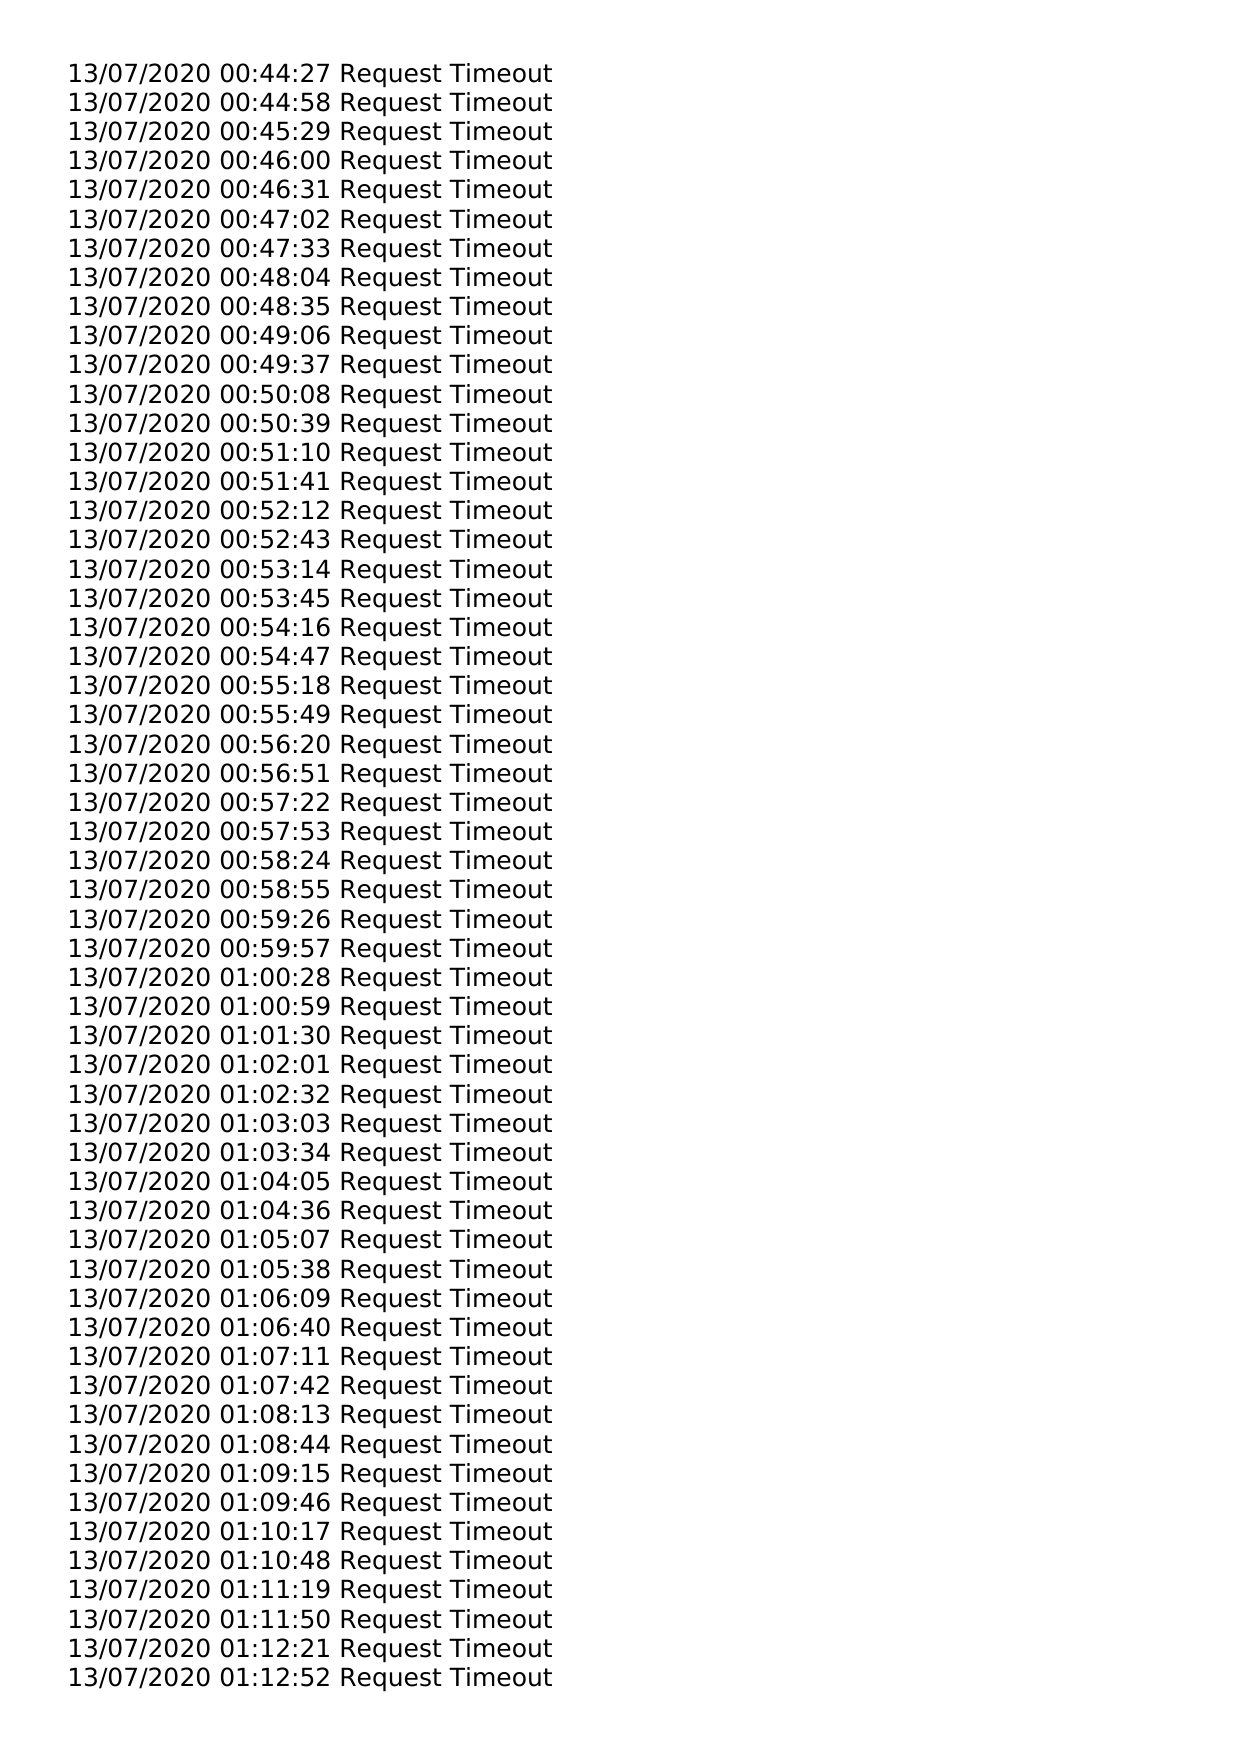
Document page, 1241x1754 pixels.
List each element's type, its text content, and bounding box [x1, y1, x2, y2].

text 13/07/2020 00:44:27 Request Timeout 13/07/2020 00:44:58 Request Timeout 13/07/2020 00:45:29 Request Timeout 13/07/2020 00:46:00 Request Timeout 13/07/2020 00:46:31 Request Timeout 13/07/2020 00:47:02 Request Timeout 13/07/2020 00:47:33 Request Timeout 13/07/2020 00:48:04 Request Timeout 13/07/2020 00:48:35 Request Timeout 13/07/2020 00:49:06 Request Timeout 13/07/2020 00:49:37 Request Timeout 13/07/2020 00:50:08 Request Timeout 13/07/2020 00:50:39 Request Timeout 13/07/2020 00:51:10 Request Timeout 13/07/2020 00:51:41 Request Timeout 13/07/2020 00:52:12 Request Timeout 13/07/2020 00:52:43 Request Timeout 13/07/2020 00:53:14 Request Timeout 13/07/2020 00:53:45 Request Timeout 13/07/2020 00:54:16 Request Timeout 13/07/2020 00:54:47 Request Timeout 13/07/2020 00:55:18 Request Timeout 13/07/2020 00:55:49 Request Timeout 13/07/2020 00:56:20 Request Timeout 13/07/2020 00:56:51 Request Timeout 13/07/2020 00:57:22 Request Timeout 13/07/2020 00:57:53 Request Timeout 13/07/2020 00:58:24 Request Timeout 13/07/2020 00:58:55 Request Timeout 13/07/2020 00:59:26 Request Timeout 13/07/2020 00:59:57 Request Timeout 13/07/2020 01:00:28 Request Timeout 13/07/2020 01:00:59 Request Timeout 13/07/2020 01:01:30 Request Timeout 13/07/2020 01:02:01 Request Timeout 13/07/2020 01:02:32 Request Timeout 13/07/2020 01:03:03 Request Timeout 13/07/2020 01:03:34 Request Timeout 13/07/2020 01:04:05 Request Timeout 13/07/2020 01:04:36 Request Timeout 13/07/2020 01:05:07 Request Timeout 13/07/2020 01:05:38 Request Timeout 13/07/2020 01:06:09 Request Timeout 13/07/2020 01:06:40 Request Timeout 13/07/2020 01:07:11 Request Timeout 13/07/2020 01:07:42 Request Timeout 13/07/2020 01:08:13 Request Timeout 13/07/2020 01:08:44 Request Timeout 13/07/2020 01:09:15 Request Timeout 13/07/2020 01:09:46 Request Timeout 13/07/2020 01:10:17 Request Timeout 13/07/2020 01:10:48 Request Timeout 13/07/2020 01:11:19 Request Timeout 13/07/2020 01:11:50 Request Timeout 13/07/2020 01:12:21 Request Timeout 13/07/2020 01:12:52 Request Timeout [59, 59, 1181, 1692]
